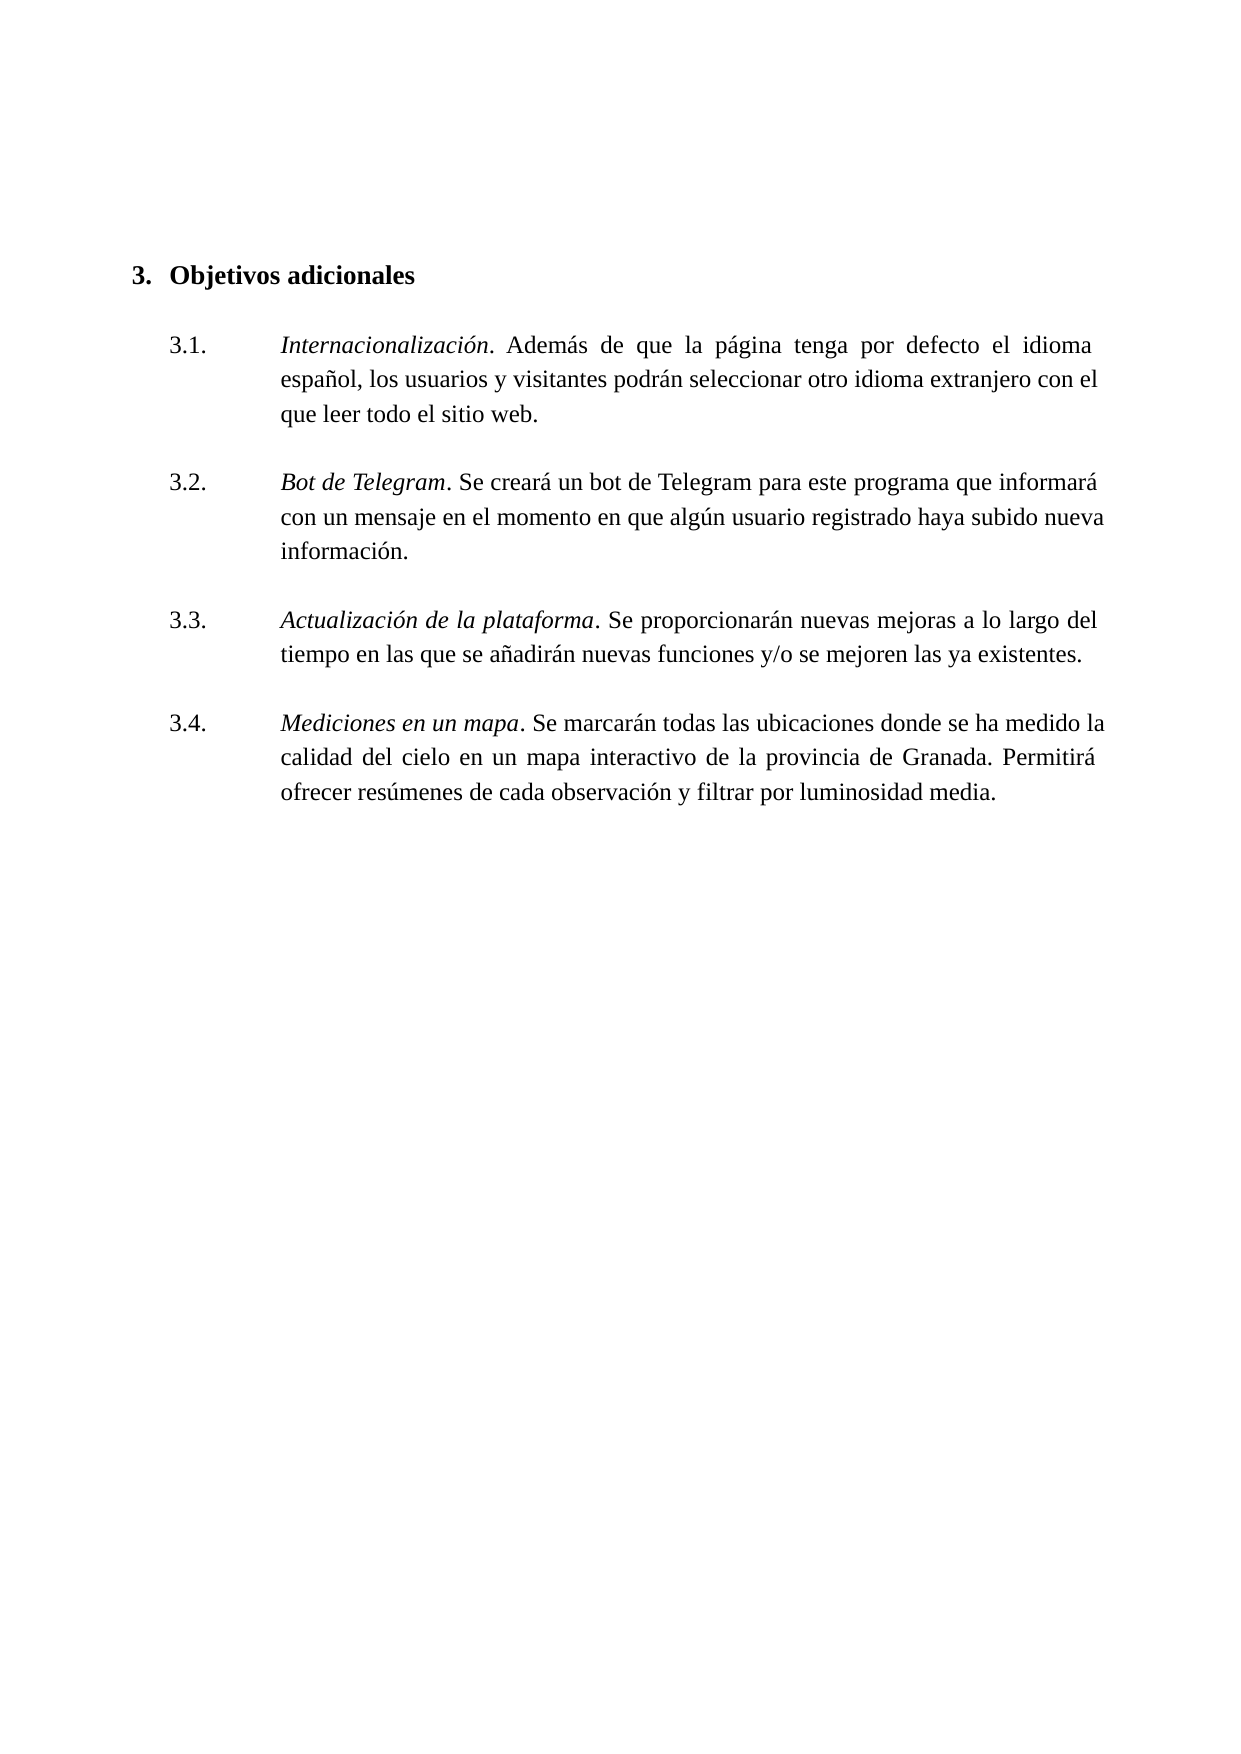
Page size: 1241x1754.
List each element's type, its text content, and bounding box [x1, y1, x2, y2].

list Mediciones en un mapa. Se marcarán todas las ubicaciones donde se ha medido la calidad del cielo en un mapa interactivo de la provincia de Granada. Permitirá ofrecer resúmenes de cada observación y filtrar por luminosidad media. [169, 702, 1106, 806]
list Internacionalización. Además de que la página tenga por defecto el idioma español, los usuarios y visitantes podrán seleccionar otro idioma extranjero con el que leer todo el sitio web. [169, 324, 1106, 427]
list Objetivos adicionales [132, 256, 1106, 290]
list Actualización de la plataforma. Se proporcionarán nuevas mejoras a lo largo del tiempo en las que se añadirán nuevas funciones y/o se mejoren las ya existentes. [169, 599, 1106, 668]
list Bot de Telegram. Se creará un bot de Telegram para este programa que informará con un mensaje en el momento en que algún usuario registrado haya subido nueva información. [169, 462, 1106, 565]
